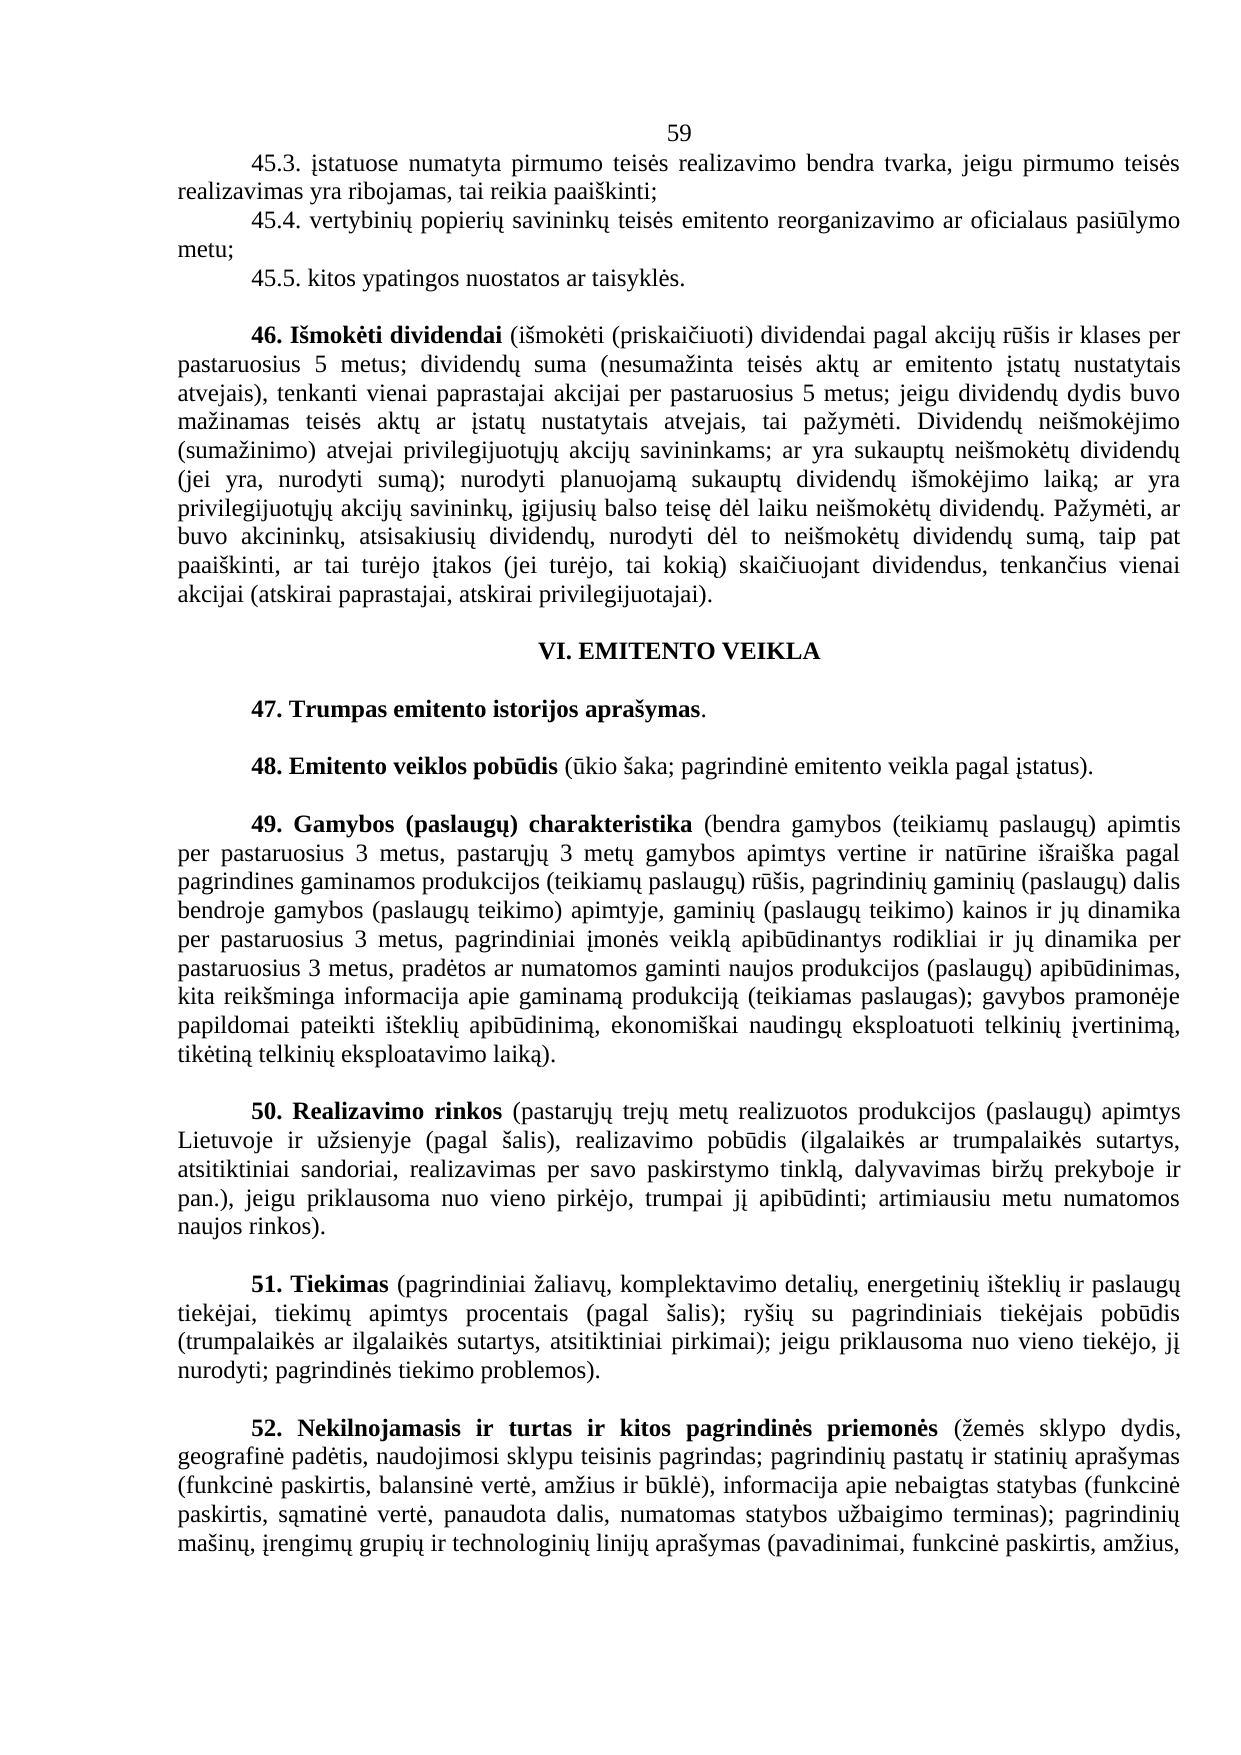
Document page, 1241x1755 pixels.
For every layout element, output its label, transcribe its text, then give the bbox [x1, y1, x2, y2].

text 47. Trumpas emitento istorijos aprašymas. [177, 694, 1181, 723]
text 52. Nekilnojamasis ir turtas ir kitos pagrindinės priemonės (žemės sklypo dydis, geografinė padėtis, naudojimosi sklypu teisinis pagrindas; pagrindinių pastatų ir statinių aprašymas (funkcinė paskirtis, balansinė vertė, amžius ir būklė), informacija apie nebaigtas statybas (funkcinė paskirtis, sąmatinė vertė, panaudota dalis, numatomas statybos užbaigimo terminas); pagrindinių mašinų, įrengimų grupių ir technologinių linijų aprašymas (pavadinimai, funkcinė paskirtis, amžius, [177, 1413, 1181, 1556]
text 48. Emitento veiklos pobūdis (ūkio šaka; pagrindinė emitento veikla pagal įstatus). [177, 751, 1181, 780]
text 45.3. įstatuose numatyta pirmumo teisės realizavimo bendra tvarka, jeigu pirmumo teisės realizavimas yra ribojamas, tai reikia paaiškinti; [177, 148, 1181, 205]
text 49. Gamybos (paslaugų) charakteristika (bendra gamybos (teikiamų paslaugų) apimtis per pastaruosius 3 metus, pastarųjų 3 metų gamybos apimtys vertine ir natūrine išraiška pagal pagrindines gaminamos produkcijos (teikiamų paslaugų) rūšis, pagrindinių gaminių (paslaugų) dalis bendroje gamybos (paslaugų teikimo) apimtyje, gaminių (paslaugų teikimo) kainos ir jų dinamika per pastaruosius 3 metus, pagrindiniai įmonės veiklą apibūdinantys rodikliai ir jų dinamika per pastaruosius 3 metus, pradėtos ar numatomos gaminti naujos produkcijos (paslaugų) apibūdinimas, kita reikšminga informacija apie gaminamą produkciją (teikiamas paslaugas); gavybos pramonėje papildomai pateikti išteklių apibūdinimą, ekonomiškai naudingų eksploatuoti telkinių įvertinimą, tikėtiną telkinių eksploatavimo laiką). [177, 809, 1181, 1068]
text 46. Išmokėti dividendai (išmokėti (priskaičiuoti) dividendai pagal akcijų rūšis ir klases per pastaruosius 5 metus; dividendų suma (nesumažinta teisės aktų ar emitento įstatų nustatytais atvejais), tenkanti vienai paprastajai akcijai per pastaruosius 5 metus; jeigu dividendų dydis buvo mažinamas teisės aktų ar įstatų nustatytais atvejais, tai pažymėti. Dividendų neišmokėjimo (sumažinimo) atvejai privilegijuotųjų akcijų savininkams; ar yra sukauptų neišmokėtų dividendų (jei yra, nurodyti sumą); nurodyti planuojamą sukauptų dividendų išmokėjimo laiką; ar yra privilegijuotųjų akcijų savininkų, įgijusių balso teisę dėl laiku neišmokėtų dividendų. Pažymėti, ar buvo akcininkų, atsisakiusių dividendų, nurodyti dėl to neišmokėtų dividendų sumą, taip pat paaiškinti, ar tai turėjo įtakos (jei turėjo, tai kokią) skaičiuojant dividendus, tenkančius vienai akcijai (atskirai paprastajai, atskirai privilegijuotajai). [177, 320, 1181, 608]
text 50. Realizavimo rinkos (pastarųjų trejų metų realizuotos produkcijos (paslaugų) apimtys Lietuvoje ir užsienyje (pagal šalis), realizavimo pobūdis (ilgalaikės ar trumpalaikės sutartys, atsitiktiniai sandoriai, realizavimas per savo paskirstymo tinklą, dalyvavimas biržų prekyboje ir pan.), jeigu priklausoma nuo vieno pirkėjo, trumpai jį apibūdinti; artimiausiu metu numatomos naujos rinkos). [177, 1096, 1181, 1240]
text VI. EMITENTO VEIKLA [177, 636, 1181, 665]
text 45.5. kitos ypatingos nuostatos ar taisyklės. [177, 263, 1181, 291]
text 45.4. vertybinių popierių savininkų teisės emitento reorganizavimo ar oficialaus pasiūlymo metu; [177, 205, 1181, 263]
text 51. Tiekimas (pagrindiniai žaliavų, komplektavimo detalių, energetinių išteklių ir paslaugų tiekėjai, tiekimų apimtys procentais (pagal šalis); ryšių su pagrindiniais tiekėjais pobūdis (trumpalaikės ar ilgalaikės sutartys, atsitiktiniai pirkimai); jeigu priklausoma nuo vieno tiekėjo, jį nurodyti; pagrindinės tiekimo problemos). [177, 1269, 1181, 1384]
